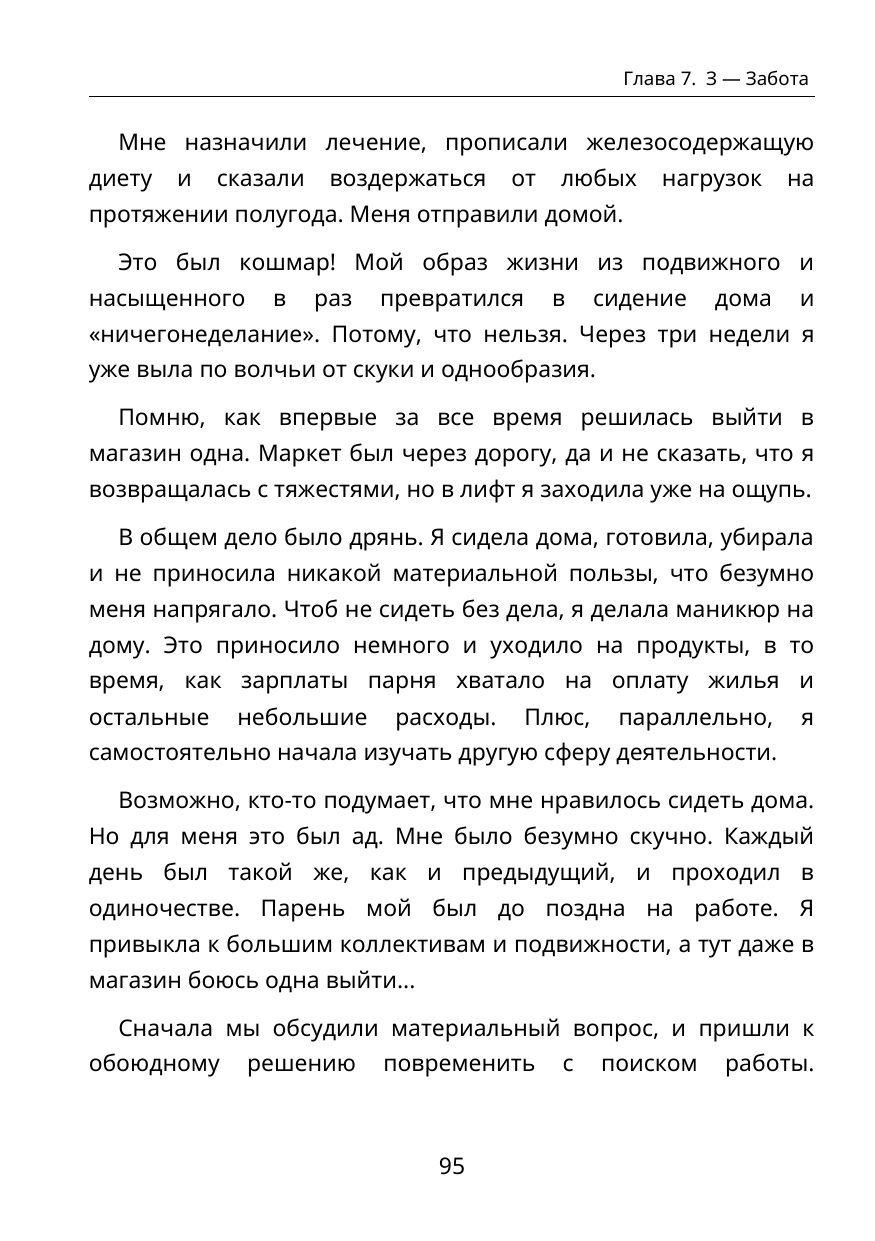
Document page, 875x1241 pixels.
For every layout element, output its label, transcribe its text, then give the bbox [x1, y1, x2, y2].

text Это был кошмар! Мой образ жизни из подвижного и насыщенного в раз превратился в сидение дома и «ничегонеделание». Потому, что нельзя. Через три недели я уже выла по волчьи от скуки и однообразия. [88, 246, 815, 385]
text Мне назначили лечение, прописали железосодержащую диету и сказали воздержаться от любых нагрузок на протяжении полугода. Меня отправили домой. [88, 126, 815, 229]
text Помню, как впервые за все время решилась выйти в магазин одна. Маркет был через дорогу, да и не сказать, что я возвращалась с тяжестями, но в лифт я заходила уже на ощупь. [88, 401, 815, 504]
text Возможно, кто-то подумает, что мне нравилось сидеть дома. Но для меня это был ад. Мне было безумно скучно. Каждый день был такой же, как и предыдущий, и проходил в одиночестве. Парень мой был до поздна на работе. Я привыкла к большим коллективам и подвижности, а тут даже в магазин боюсь одна выйти... [88, 784, 815, 995]
text В общем дело было дрянь. Я сидела дома, готовила, убирала и не приносила никакой материальной пользы, что безумно меня напрягало. Чтоб не сидеть без дела, я делала маникюр на дому. Это приносило немного и уходило на продукты, в то время, как зарплаты парня хватало на оплату жилья и остальные небольшие расходы. Плюс, параллельно, я самостоятельно начала изучать другую сферу деятельности. [88, 521, 815, 768]
text Сначала мы обсудили материальный вопрос, и пришли к обоюдному решению повременить с поиском работы. [88, 1011, 815, 1079]
